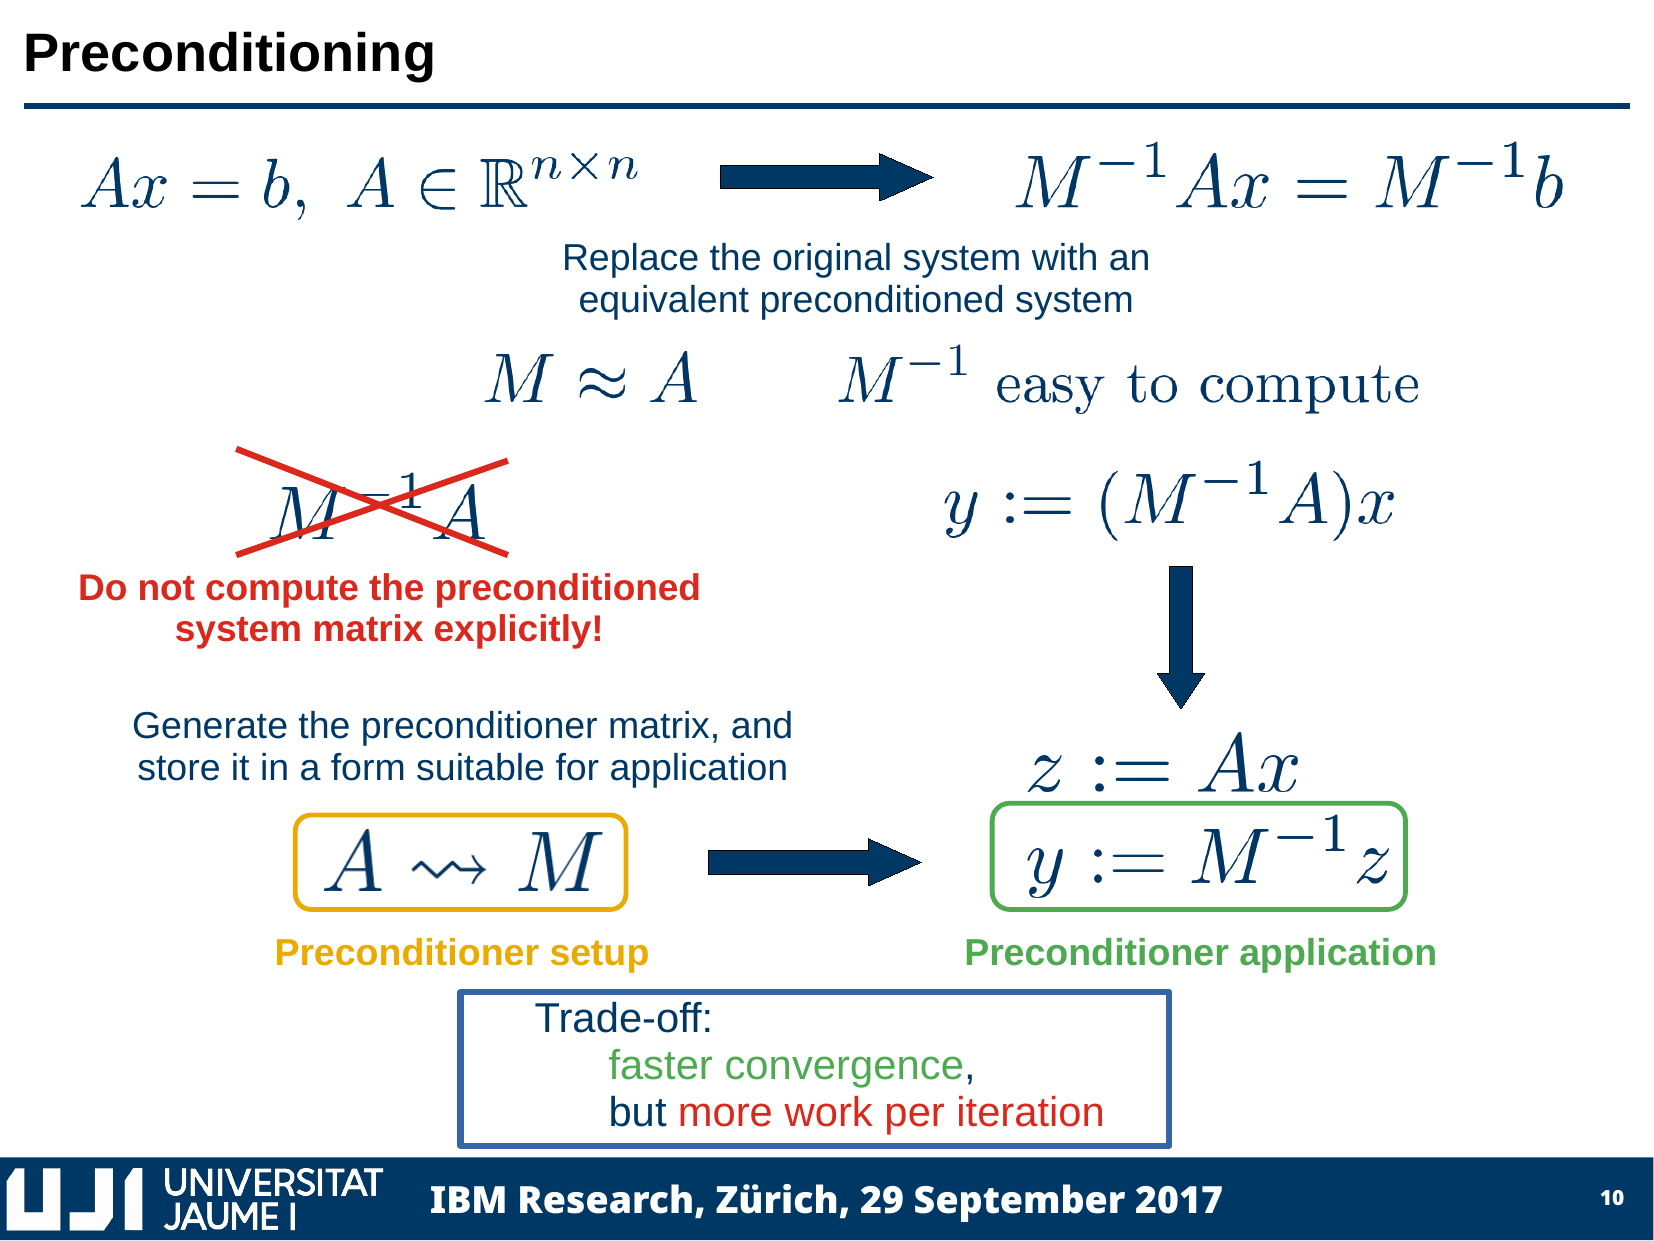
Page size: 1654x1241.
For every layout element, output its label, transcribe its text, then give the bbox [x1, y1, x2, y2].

picture [484, 351, 697, 402]
picture [1027, 732, 1298, 792]
text_box Preconditioner application [949, 923, 1453, 981]
picture [1015, 141, 1563, 208]
picture [295, 509, 455, 539]
picture [944, 460, 1394, 541]
text_box Preconditioner setup [259, 923, 665, 981]
picture [0, 1158, 390, 1241]
text_box Trade-off: faster convergence, but more work per iteration [460, 992, 1170, 1146]
text_box [708, 838, 922, 886]
picture [1027, 814, 1389, 898]
title Preconditioning [23, 0, 1630, 107]
text_box Do not compute the preconditioned system matrix explicitly! [0, 566, 733, 650]
picture [324, 829, 603, 891]
text_box [1157, 566, 1205, 709]
text_box [720, 153, 934, 201]
picture [81, 153, 638, 220]
picture [391, 473, 485, 539]
picture [307, 472, 462, 501]
picture [269, 472, 368, 539]
text_box Generate the preconditioner matrix, and store it in a form suitable for application [117, 696, 838, 796]
list Replace the original system with an equivalent preconditioned system [437, 236, 1205, 343]
picture [838, 344, 1418, 414]
